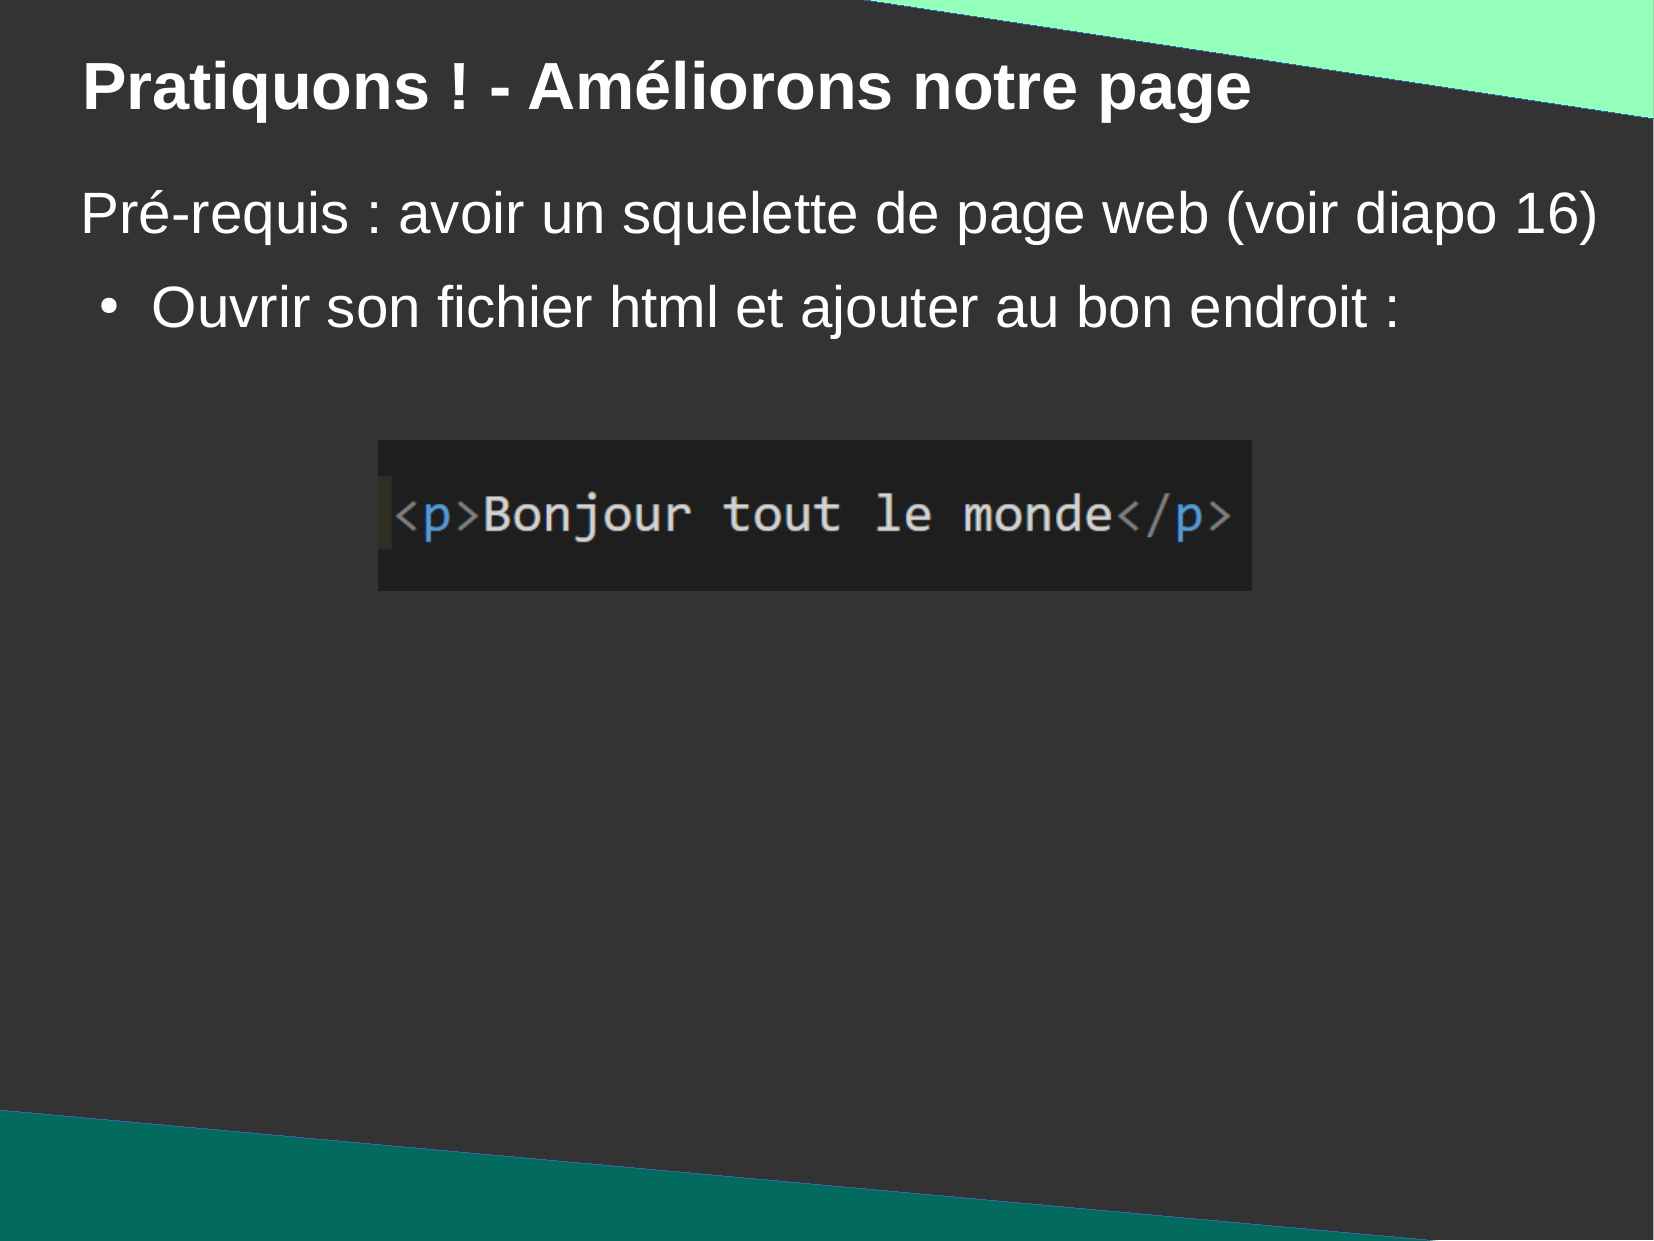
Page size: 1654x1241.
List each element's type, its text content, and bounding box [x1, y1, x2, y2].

title Pratiquons ! - Améliorons notre page [82, 49, 1571, 152]
picture [378, 440, 1252, 591]
list Pré-requis : avoir un squelette de page web (voir diapo 16) Ouvrir son fichier html et ajouter au bon endroit : [80, 180, 1620, 675]
text_box [864, 0, 1654, 119]
